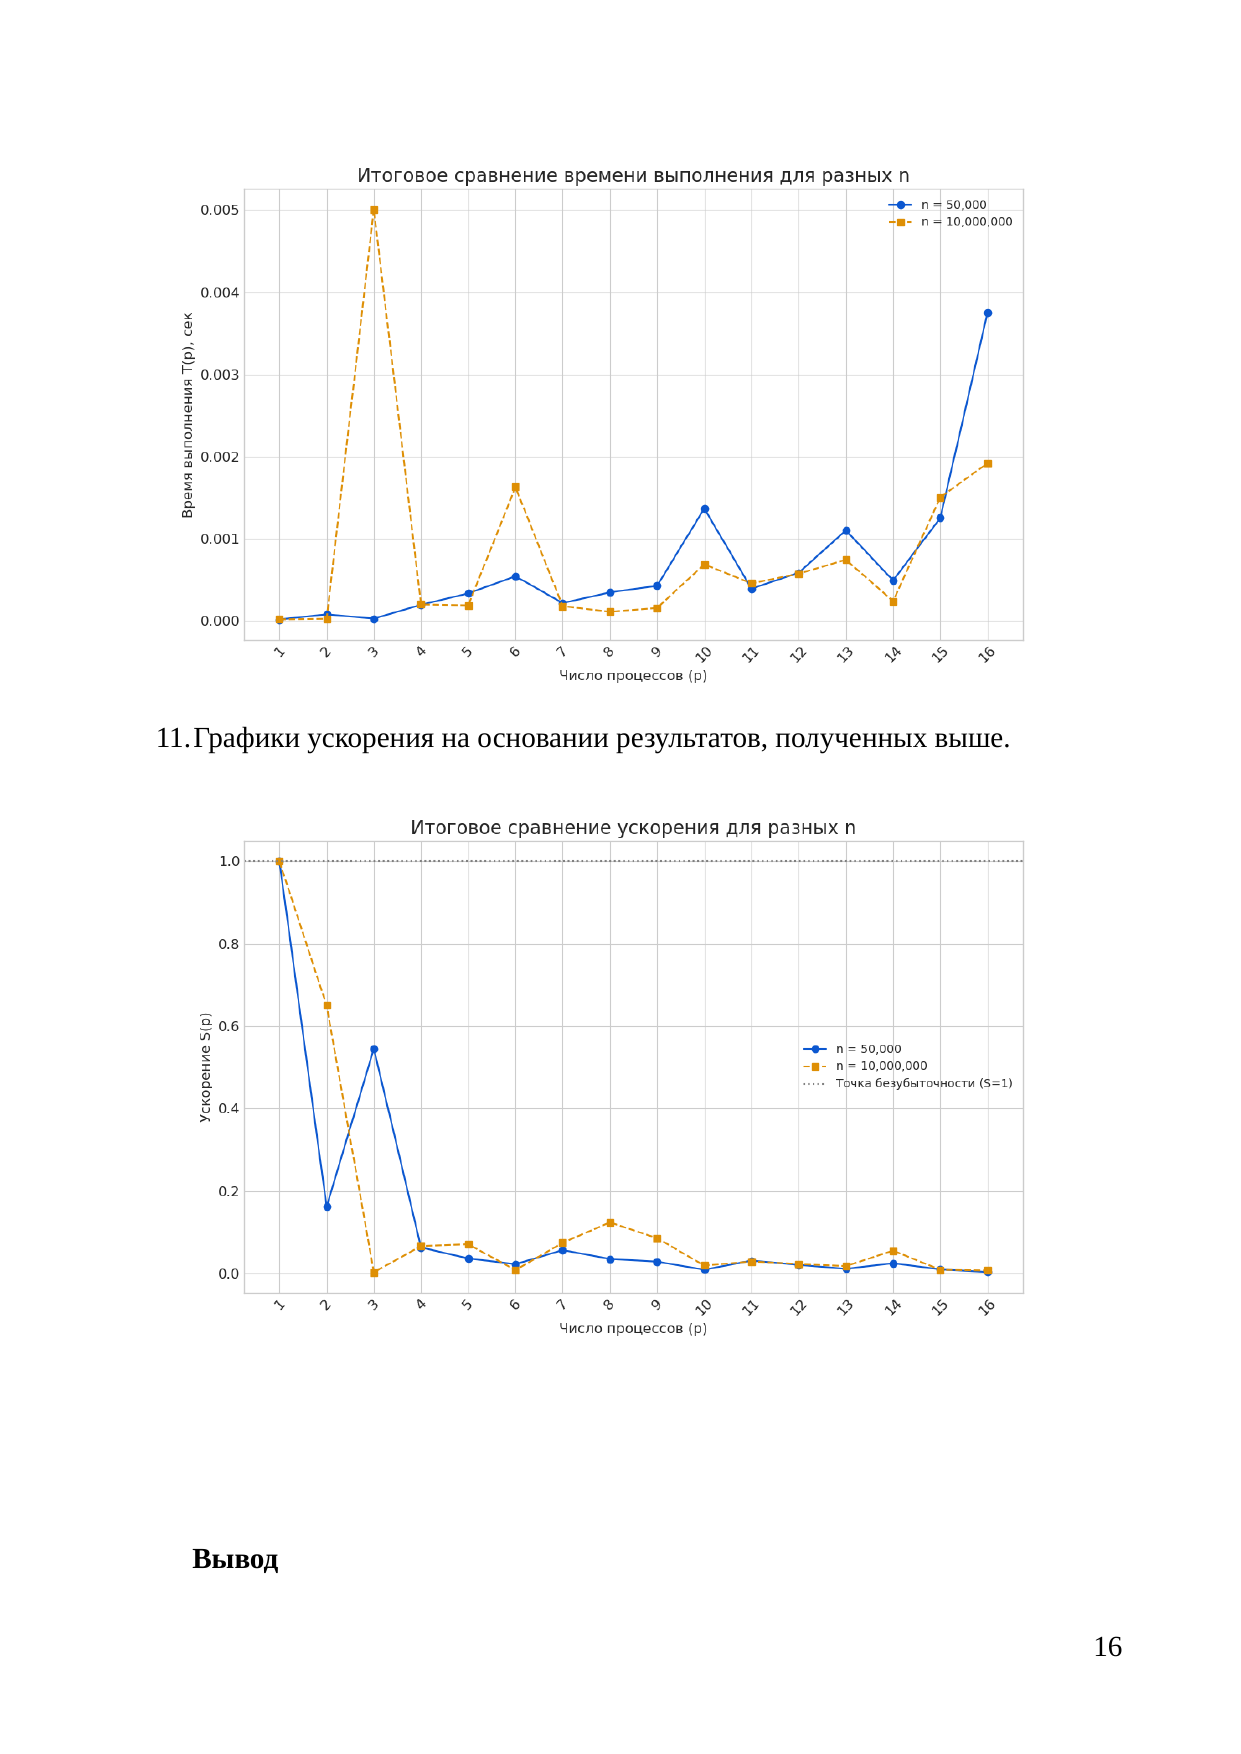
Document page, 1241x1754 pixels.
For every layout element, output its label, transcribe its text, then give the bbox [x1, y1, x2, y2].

picture [118, 770, 1123, 1357]
text Вывод [118, 1541, 1122, 1574]
picture [118, 118, 1123, 704]
list Графики ускорения на основании результатов, полученных выше. [156, 704, 1122, 754]
